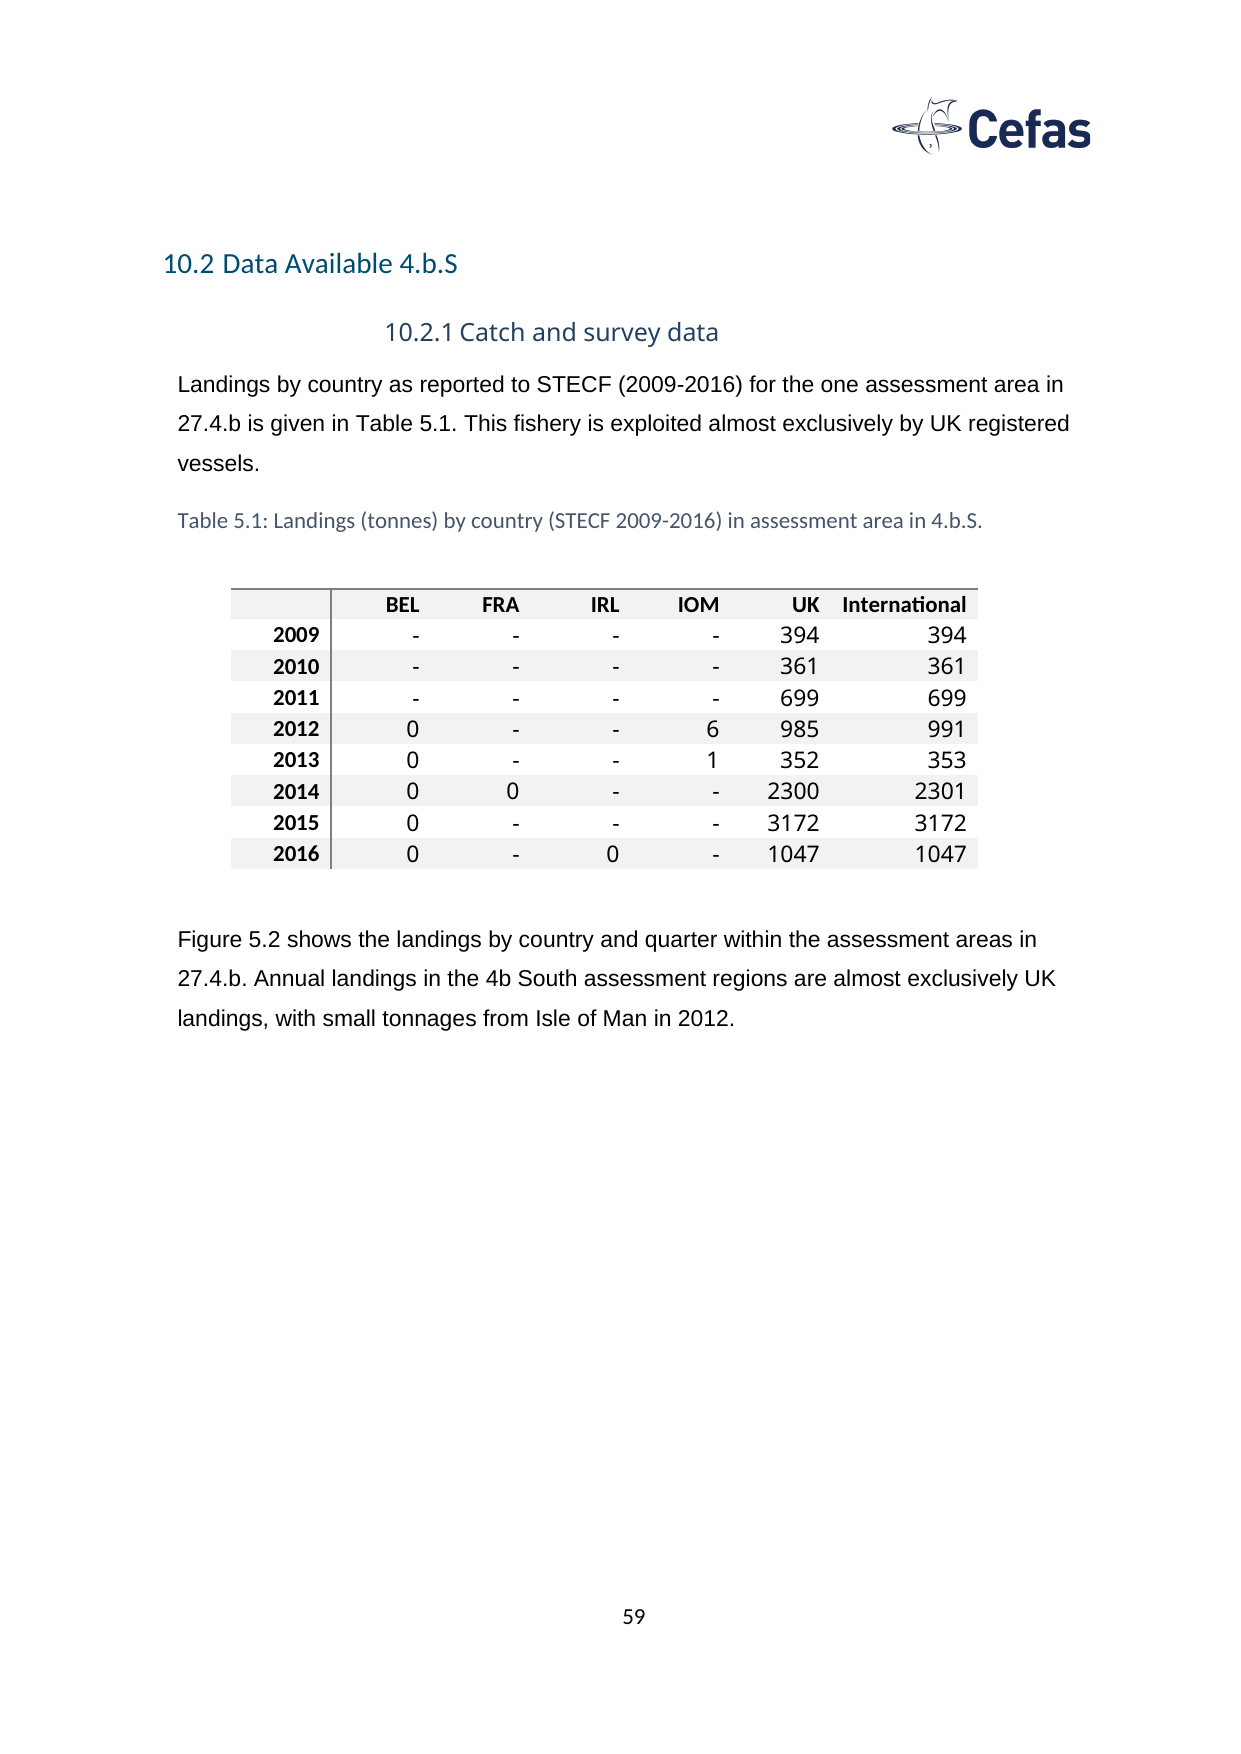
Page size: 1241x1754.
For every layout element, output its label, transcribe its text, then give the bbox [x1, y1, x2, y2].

table_cell 2013 [231, 744, 330, 775]
table_cell - [531, 681, 631, 713]
table_cell 3172 [831, 806, 978, 838]
table_cell [231, 590, 330, 619]
table_cell - [531, 713, 631, 744]
table_cell - [431, 806, 531, 838]
table_cell 352 [731, 744, 831, 775]
table_cell - [431, 713, 531, 744]
table_cell - [631, 806, 731, 838]
subtitle Catch and survey data [384, 315, 1090, 349]
table_cell - [332, 619, 431, 650]
table_cell 394 [731, 619, 831, 650]
table_cell - [631, 775, 731, 806]
table_header [531, 555, 631, 588]
table_cell 991 [831, 713, 978, 744]
table_header [831, 555, 978, 588]
table_cell 2012 [231, 713, 330, 744]
table_cell - [431, 650, 531, 681]
table_cell - [431, 838, 531, 869]
table_cell - [631, 650, 731, 681]
table_cell BEL [332, 590, 431, 619]
table_cell 0 [332, 775, 431, 806]
table_cell 2015 [231, 806, 330, 838]
table_cell - [631, 838, 731, 869]
table_cell 1047 [831, 838, 978, 869]
table_cell 2011 [231, 681, 330, 713]
table_cell - [531, 650, 631, 681]
table_cell UK [731, 590, 831, 619]
table_cell - [631, 681, 731, 713]
table_cell - [531, 806, 631, 838]
table_cell 361 [831, 650, 978, 681]
table_cell - [431, 681, 531, 713]
table_header [231, 555, 331, 588]
table_cell - [332, 650, 431, 681]
table_cell - [431, 744, 531, 775]
subtitle Data Available 4.b.S [162, 245, 1090, 281]
text Landings by country as reported to STECF (2009-2016) for the one assessment area in 27.4.b is given in Table 5.1. This fishery is exploited almost exclusively by UK registered vessels. [177, 371, 1090, 476]
table_cell 2010 [231, 650, 330, 681]
table_header [431, 555, 531, 588]
table_cell - [431, 619, 531, 650]
table_cell 6 [631, 713, 731, 744]
table_cell - [531, 775, 631, 806]
table_header [731, 555, 831, 588]
table_cell 0 [332, 744, 431, 775]
table_cell 0 [332, 806, 431, 838]
table_cell IRL [531, 590, 631, 619]
table_cell 2014 [231, 775, 330, 806]
table_cell 699 [731, 681, 831, 713]
table_header [631, 555, 731, 588]
table_header [331, 555, 431, 588]
table_cell - [531, 619, 631, 650]
table_cell - [631, 619, 731, 650]
table_cell 3172 [731, 806, 831, 838]
table_cell 2016 [231, 838, 330, 869]
table_cell 699 [831, 681, 978, 713]
table_cell - [332, 681, 431, 713]
table_cell 0 [531, 838, 631, 869]
table_cell 353 [831, 744, 978, 775]
table_cell IOM [631, 590, 731, 619]
table_cell 0 [431, 775, 531, 806]
table_cell FRA [431, 590, 531, 619]
table_cell 1 [631, 744, 731, 775]
table_cell - [531, 744, 631, 775]
table_cell 361 [731, 650, 831, 681]
table_cell 2301 [831, 775, 978, 806]
table_cell 2009 [231, 619, 330, 650]
table_cell 394 [831, 619, 978, 650]
table_cell 2300 [731, 775, 831, 806]
text Figure 5.2 shows the landings by country and quarter within the assessment areas in 27.4.b. Annual landings in the 4b South assessment regions are almost exclusively UK landings, with small tonnages from Isle of Man in 2012. [177, 926, 1090, 1031]
table_cell 0 [332, 713, 431, 744]
table_cell 985 [731, 713, 831, 744]
table_cell International [831, 590, 978, 619]
table_cell 1047 [731, 838, 831, 869]
text Table 5.1: Landings (tonnes) by country (STECF 2009-2016) in assessment area in 4.b.S. [177, 506, 1090, 534]
table_cell 0 [332, 838, 431, 869]
